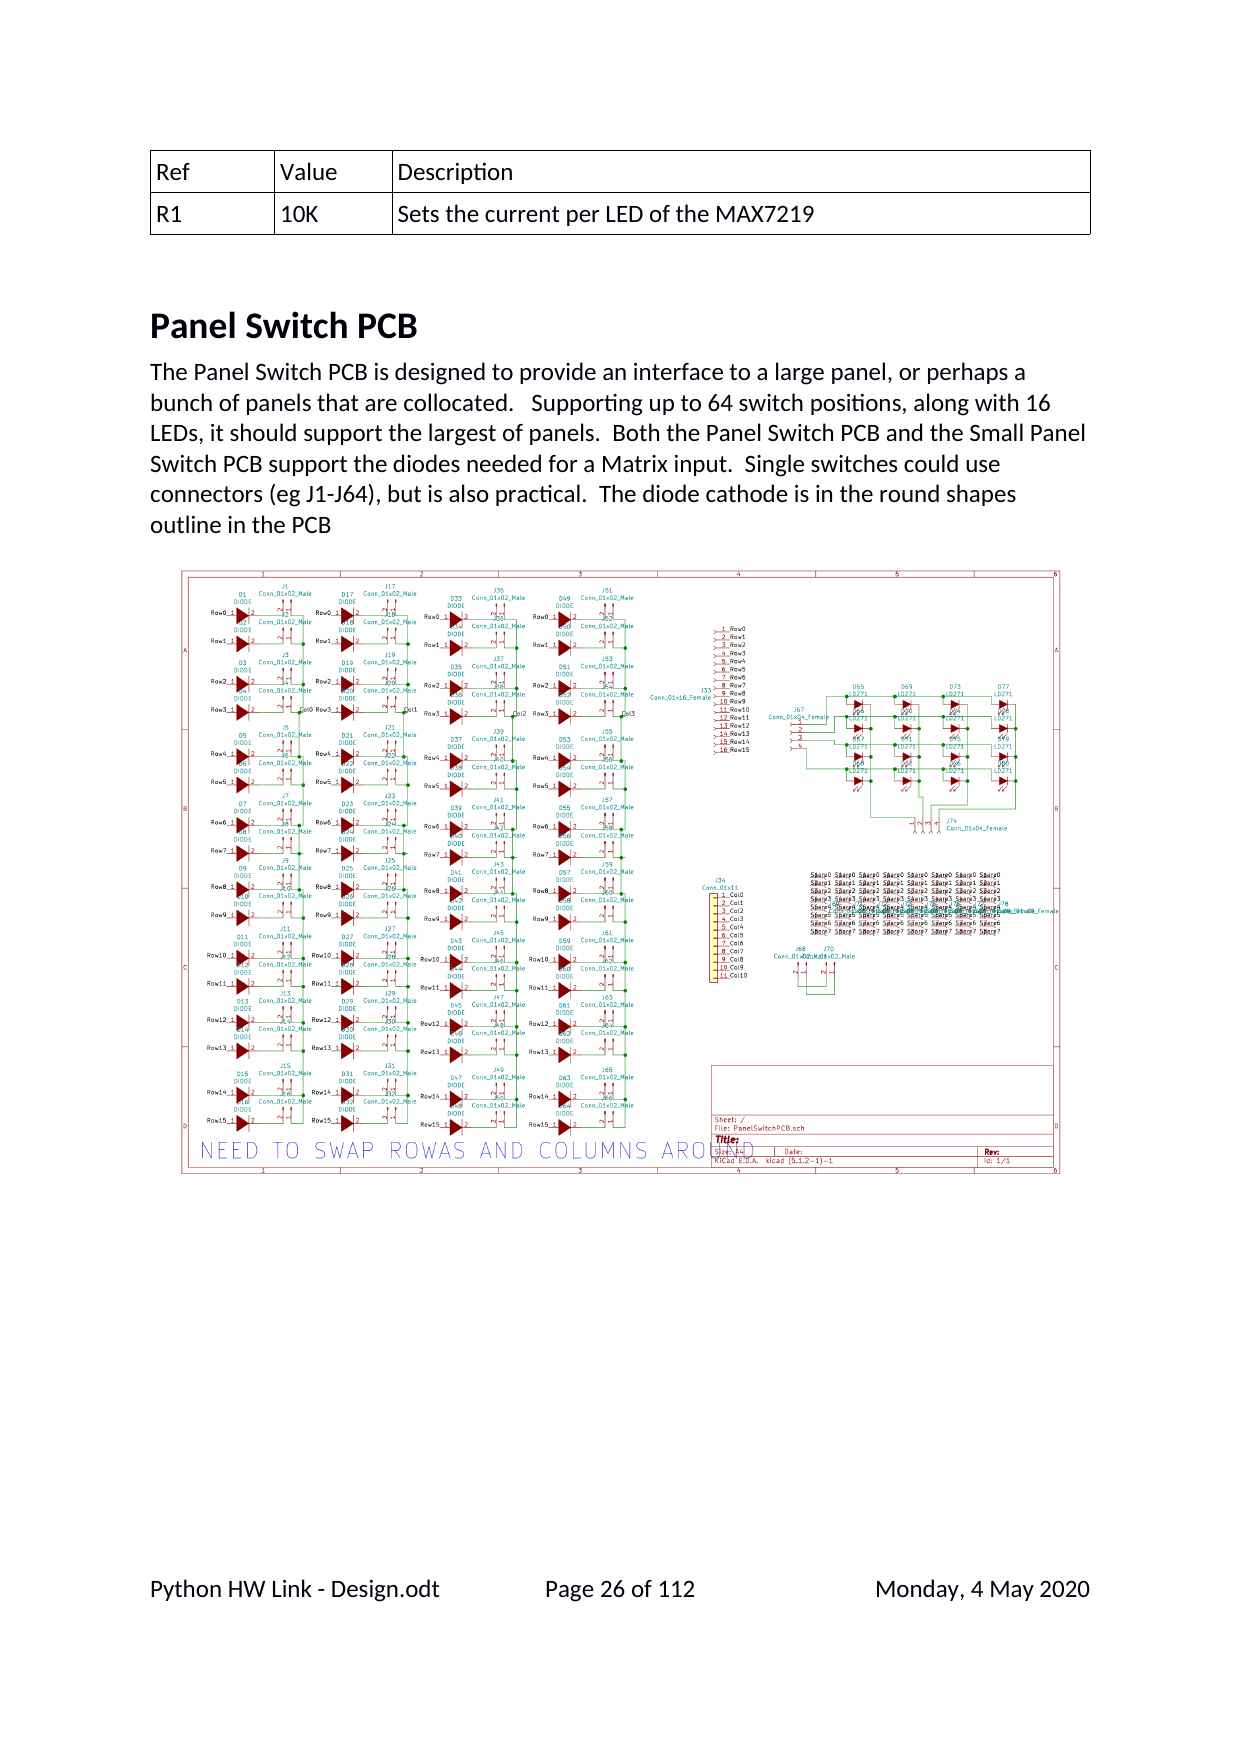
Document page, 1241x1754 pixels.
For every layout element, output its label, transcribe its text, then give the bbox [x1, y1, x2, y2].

picture [150, 539, 1091, 1205]
table_header Ref [151, 151, 274, 192]
table_cell R1 [151, 193, 274, 234]
table_cell Sets the current per LED of the MAX7219 [393, 193, 1090, 234]
table_header Description [393, 151, 1090, 192]
text The Panel Switch PCB is designed to provide an interface to a large panel, or perhaps a bunch of panels that are collocated. Supporting up to 64 switch positions, along with 16 LEDs, it should support the largest of panels. Both the Panel Switch PCB and the Small Panel Switch PCB support the diodes needed for a Matrix input. Single switches could use connectors (eg J1-J64), but is also practical. The diode cathode is in the round shapes outline in the PCB [150, 356, 1090, 539]
subtitle Panel Switch PCB [150, 302, 1090, 348]
table_header Value [275, 151, 392, 192]
table_cell 10K [275, 193, 392, 234]
